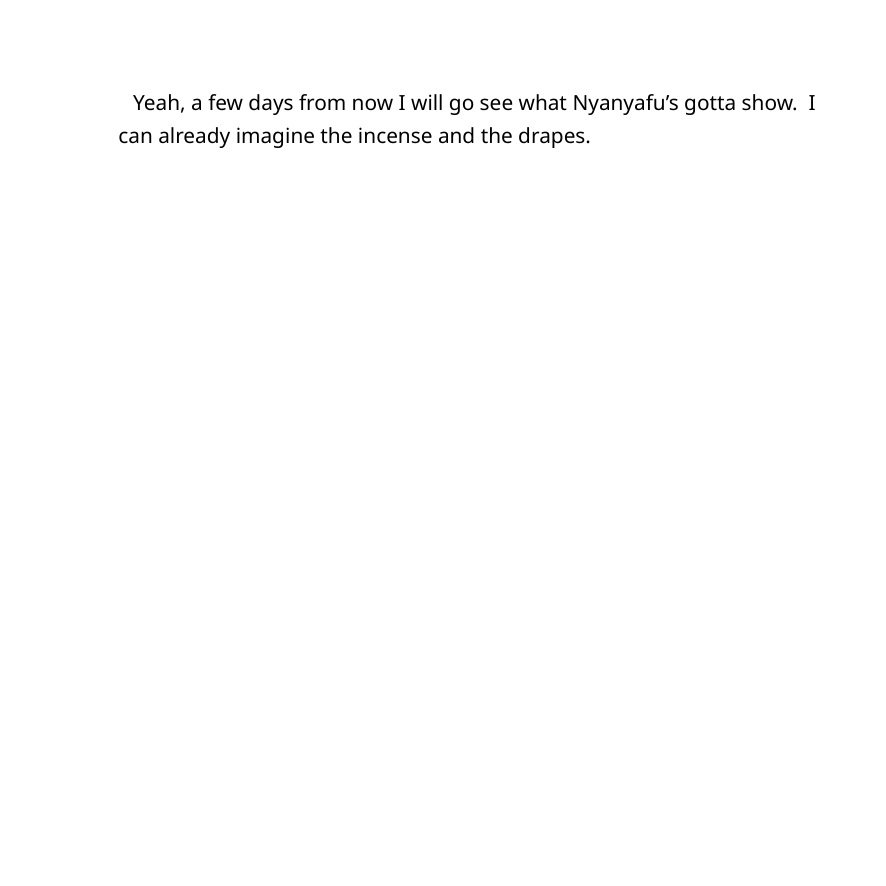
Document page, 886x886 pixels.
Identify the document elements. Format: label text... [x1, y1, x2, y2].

text Yeah, a few days from now I will go see what Nyanyafu’s gotta show. I can already imagine the incense and the drapes. [118, 88, 827, 149]
